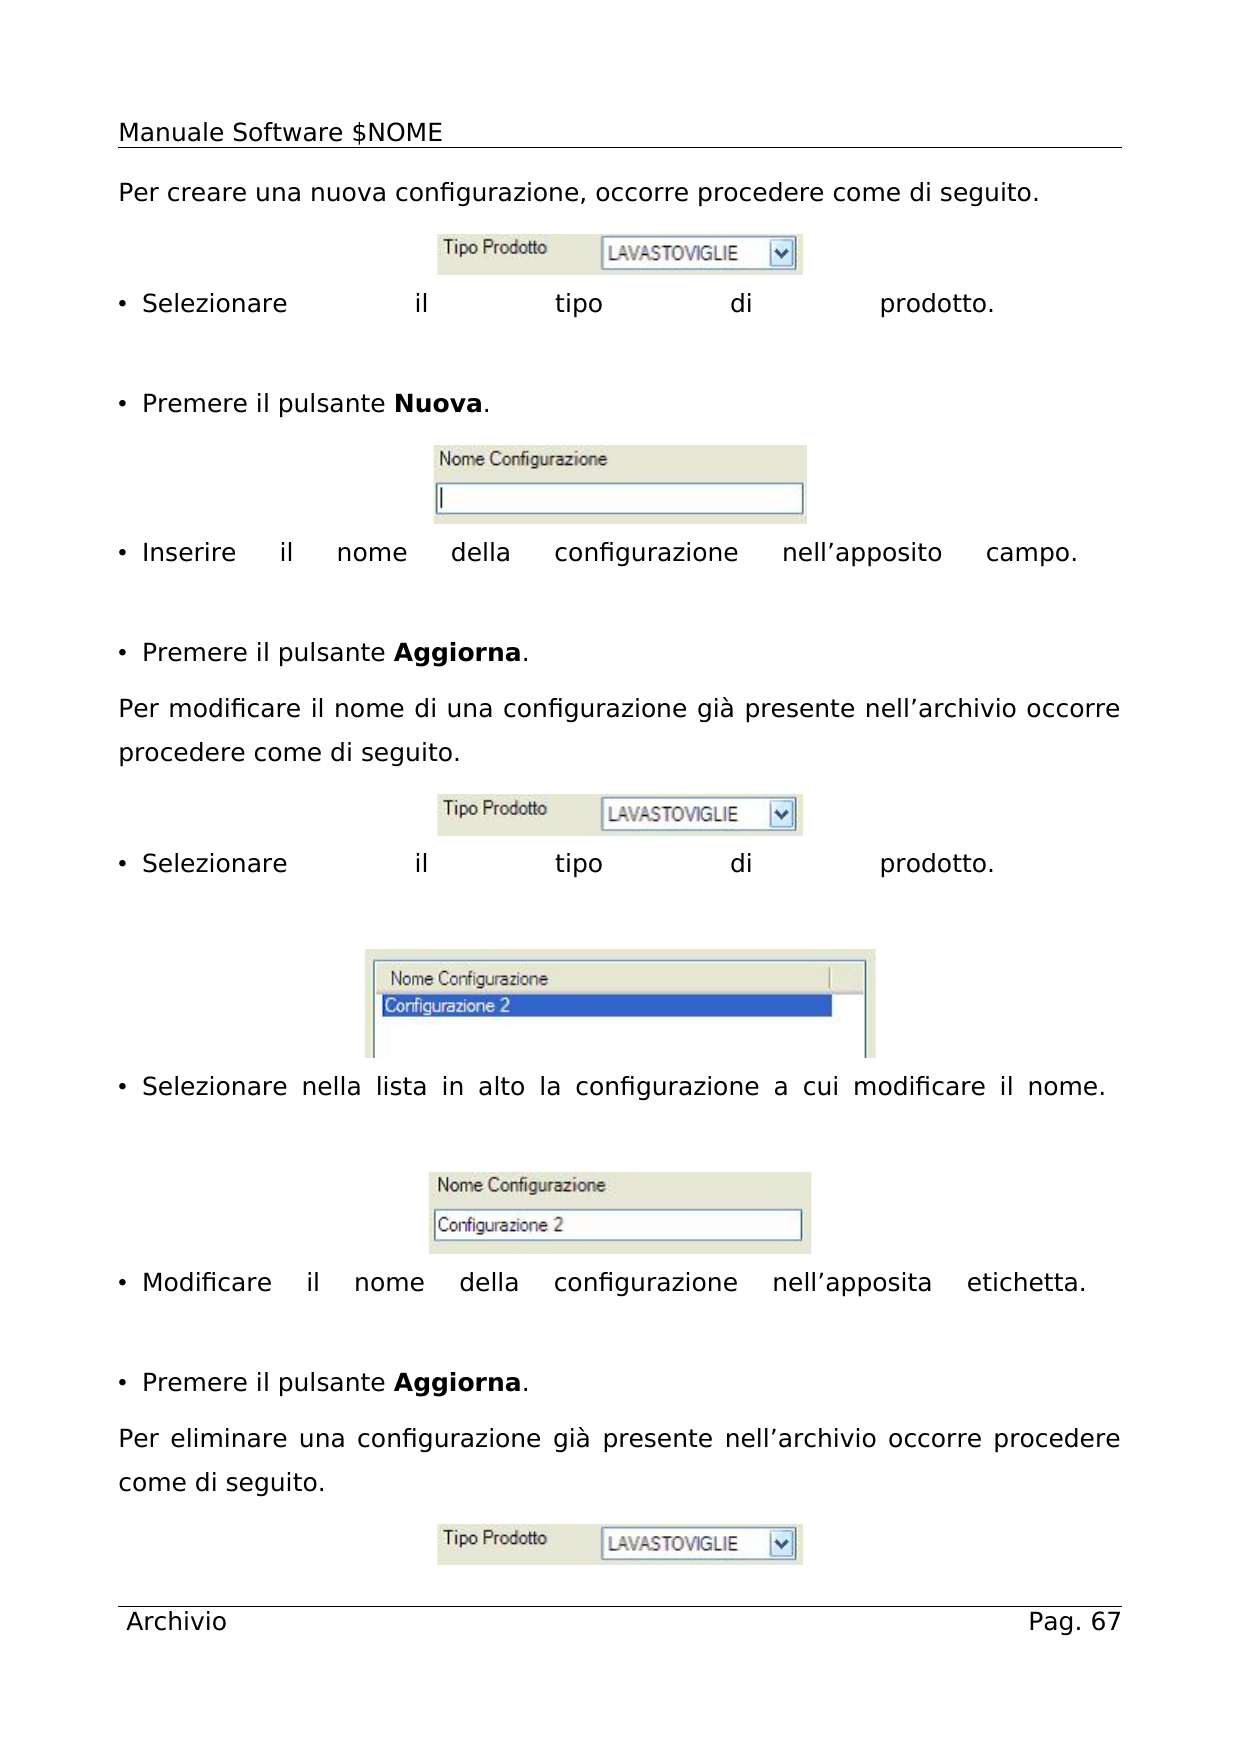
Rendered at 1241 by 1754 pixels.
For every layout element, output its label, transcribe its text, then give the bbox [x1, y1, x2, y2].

list Premere il pulsante Aggiorna. [118, 638, 1122, 667]
picture [364, 949, 876, 1058]
list Modificare il nome della configurazione nell’apposita etichetta. [118, 1172, 1122, 1341]
list Premere il pulsante Nuova. [118, 389, 1122, 418]
list Selezionare il tipo di prodotto. [118, 234, 1122, 362]
list Premere il pulsante Aggiorna. [118, 1368, 1122, 1397]
picture [428, 1172, 812, 1254]
text Per creare una nuova configurazione, occorre procedere come di seguito. [118, 178, 1122, 207]
picture [437, 794, 803, 836]
picture [437, 1524, 803, 1565]
picture [437, 234, 803, 275]
picture [433, 445, 807, 524]
text Per eliminare una configurazione già presente nell’archivio occorre procedere come di seguito. [118, 1424, 1122, 1497]
list Selezionare il tipo di prodotto. [118, 794, 1122, 923]
list Inserire il nome della configurazione nell’apposito campo. [118, 446, 1122, 611]
list Selezionare nella lista in alto la configurazione a cui modificare il nome. [118, 1058, 1122, 1145]
text Per modificare il nome di una configurazione già presente nell’archivio occorre procedere come di seguito. [118, 694, 1122, 767]
